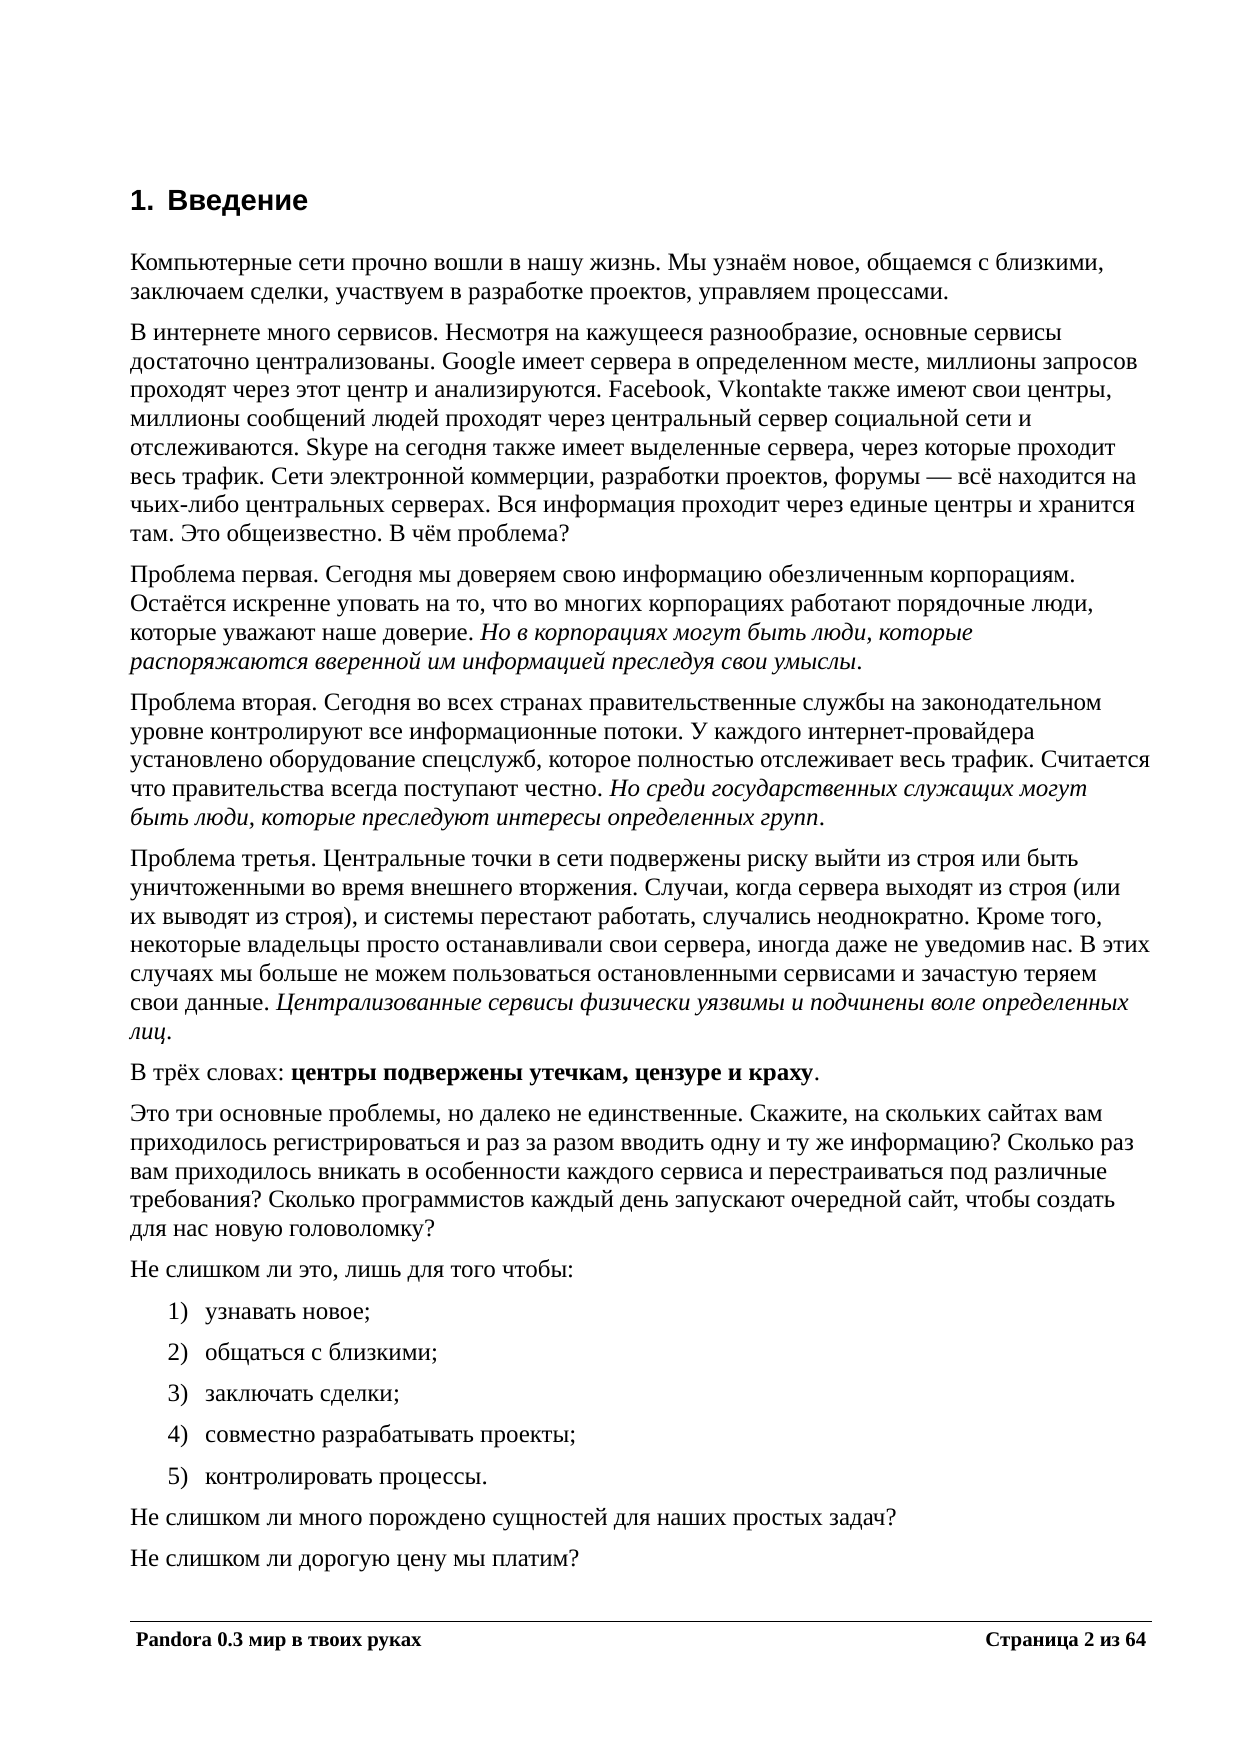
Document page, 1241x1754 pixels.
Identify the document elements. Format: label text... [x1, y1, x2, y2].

text В трёх словах: центры подвержены утечкам, цензуре и краху. [130, 1057, 1152, 1086]
text В интернете много сервисов. Несмотря на кажущееся разнообразие, основные сервисы достаточно централизованы. Google имеет сервера в определенном месте, миллионы запросов проходят через этот центр и анализируются. Facebook, Vkontakte также имеют свои центры, миллионы сообщений людей проходят через центральный сервер социальной сети и отслеживаются. Skype на сегодня также имеет выделенные сервера, через которые проходит весь трафик. Сети электронной коммерции, разработки проектов, форумы — всё находится на чьих-либо центральных серверах. Вся информация проходит через единые центры и хранится там. Это общеизвестно. В чём проблема? [130, 317, 1152, 547]
text Проблема третья. Центральные точки в сети подвержены риску выйти из строя или быть уничтоженными во время внешнего вторжения. Случаи, когда сервера выходят из строя (или их выводят из строя), и системы перестают работать, случались неоднократно. Кроме того, некоторые владельцы просто останавливали свои сервера, иногда даже не уведомив нас. В этих случаях мы больше не можем пользоваться остановленными сервисами и зачастую теряем свои данные. Централизованные сервисы физически уязвимы и подчинены воле определенных лиц. [130, 843, 1152, 1044]
text Компьютерные сети прочно вошли в нашу жизнь. Мы узнаём новое, общаемся с близкими, заключаем сделки, участвуем в разработке проектов, управляем процессами. [130, 247, 1152, 304]
text Не слишком ли дорогую цену мы платим? [130, 1543, 1152, 1572]
list общаться с близкими; [167, 1337, 1152, 1366]
text Проблема вторая. Сегодня во всех странах правительственные службы на законодательном уровне контролируют все информационные потоки. У каждого интернет-провайдера установлено оборудование спецслужб, которое полностью отслеживает весь трафик. Считается что правительства всегда поступают честно. Но среди государственных служащих могут быть люди, которые преследуют интересы определенных групп. [130, 687, 1152, 831]
list заключать сделки; [167, 1378, 1152, 1407]
list контролировать процессы. [167, 1461, 1152, 1489]
text Не слишком ли это, лишь для того чтобы: [130, 1254, 1152, 1283]
subtitle Введение [130, 183, 1152, 217]
list совместно разрабатывать проекты; [167, 1419, 1152, 1448]
list узнавать новое; [167, 1296, 1152, 1324]
text Проблема первая. Сегодня мы доверяем свою информацию обезличенным корпорациям. Остаётся искренне уповать на то, что во многих корпорациях работают порядочные люди, которые уважают наше доверие. Но в корпорациях могут быть люди, которые распоряжаются вверенной им информацией преследуя свои умыслы. [130, 559, 1152, 674]
text Это три основные проблемы, но далеко не единственные. Скажите, на скольких сайтах вам приходилось регистрироваться и раз за разом вводить одну и ту же информацию? Сколько раз вам приходилось вникать в особенности каждого сервиса и перестраиваться под различные требования? Сколько программистов каждый день запускают очередной сайт, чтобы создать для нас новую головоломку? [130, 1098, 1152, 1242]
text Не слишком ли много порождено сущностей для наших простых задач? [130, 1502, 1152, 1531]
